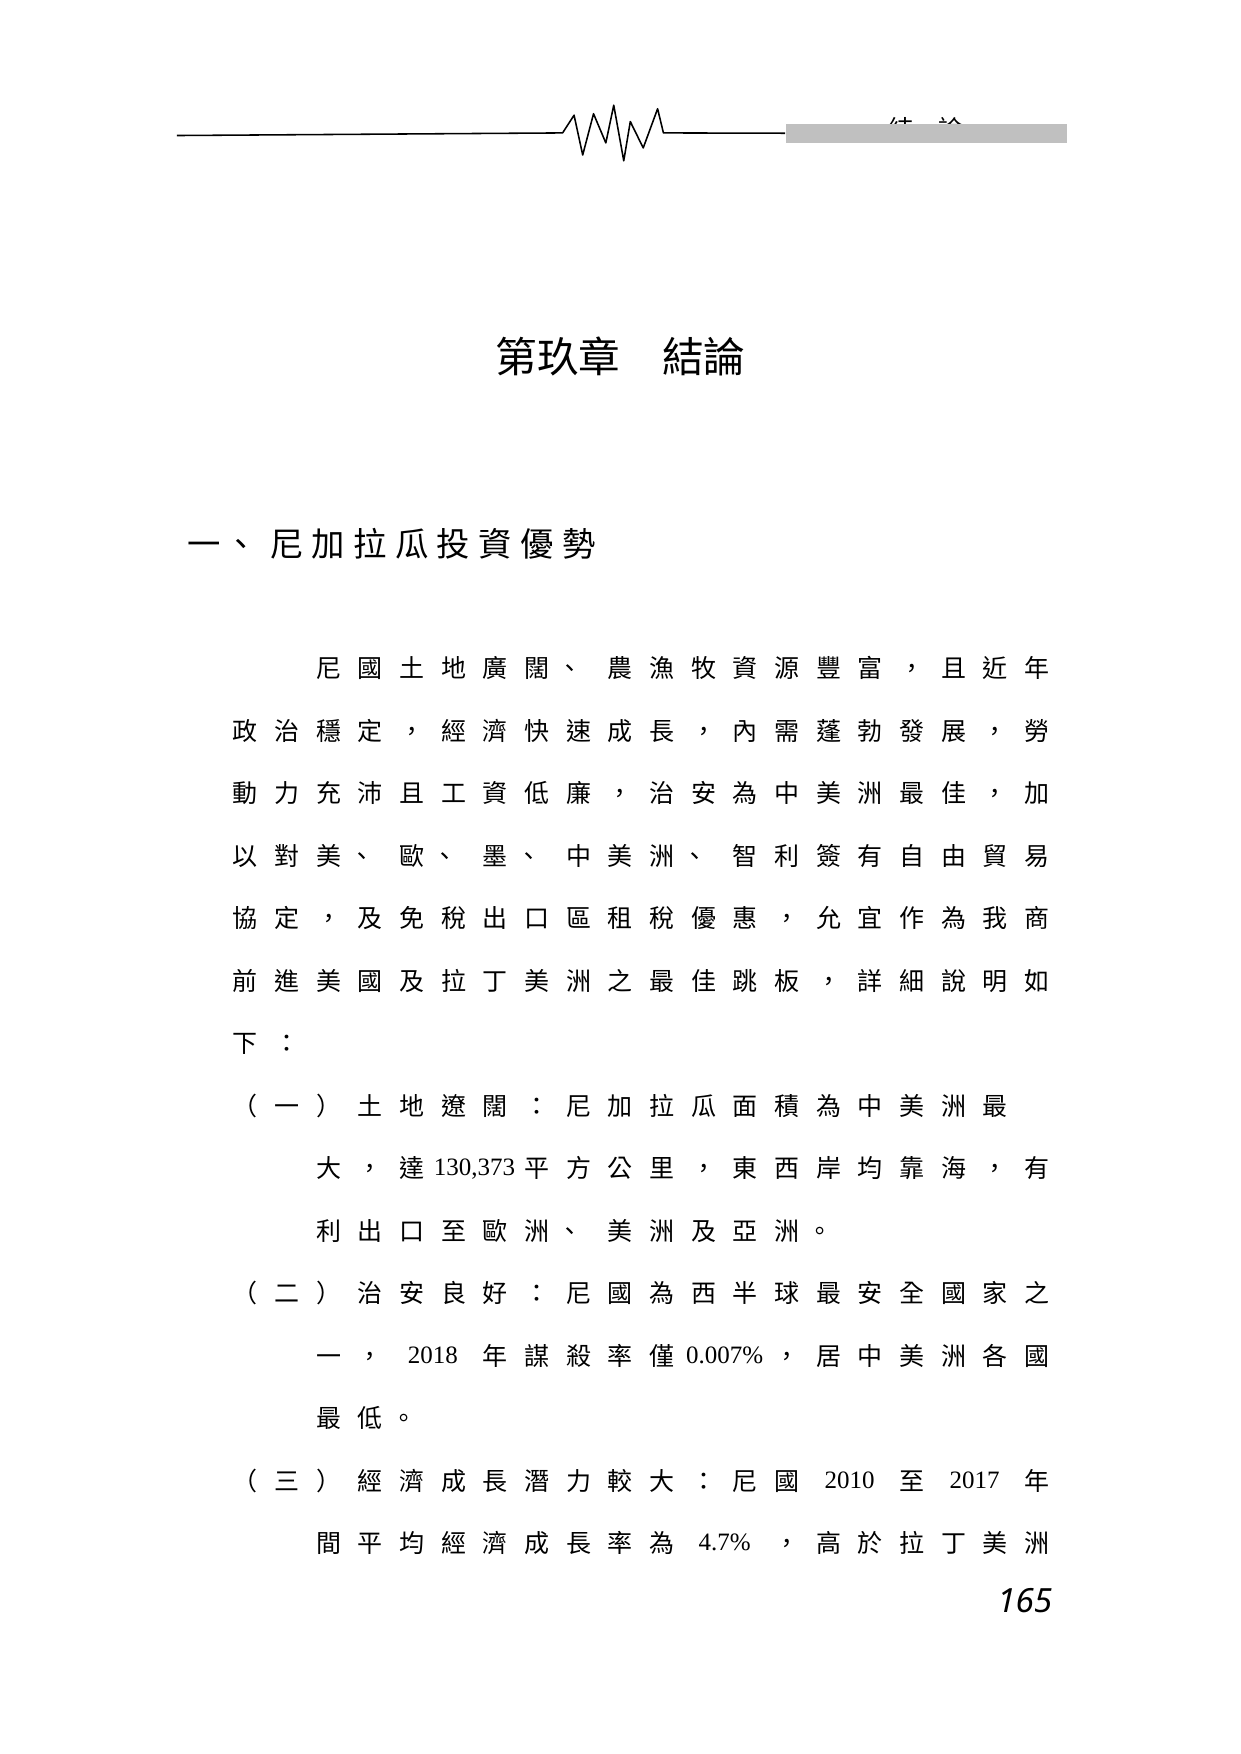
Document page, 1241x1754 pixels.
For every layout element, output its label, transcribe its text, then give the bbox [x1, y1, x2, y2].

text （三）經濟成長潛力較大：尼國2010至2017年間平均經濟成長率為4.7%，高於拉丁美洲 [207, 1438, 1058, 1563]
text 第玖章 結論 [183, 313, 1058, 375]
text （二）治安良好：尼國為西半球最安全國家之一，2018年謀殺率僅0.007%，居中美洲各國最低。 [207, 1250, 1058, 1438]
text （一）土地遼闊：尼加拉瓜面積為中美洲最大，達130,373平方公里，東西岸均靠海，有利出口至歐洲、美洲及亞洲。 [207, 1063, 1058, 1250]
text 尼國土地廣闊、農漁牧資源豐富，且近年政治穩定，經濟快速成長，內需蓬勃發展，勞動力充沛且工資低廉，治安為中美洲最佳，加以對美、歐、墨、中美洲、智利簽有自由貿易協定，及免稅出口區租稅優惠，允宜作為我商前進美國及拉丁美洲之最佳跳板，詳細說明如下： [224, 625, 1058, 1063]
text 一、尼加拉瓜投資優勢 [183, 500, 1058, 563]
